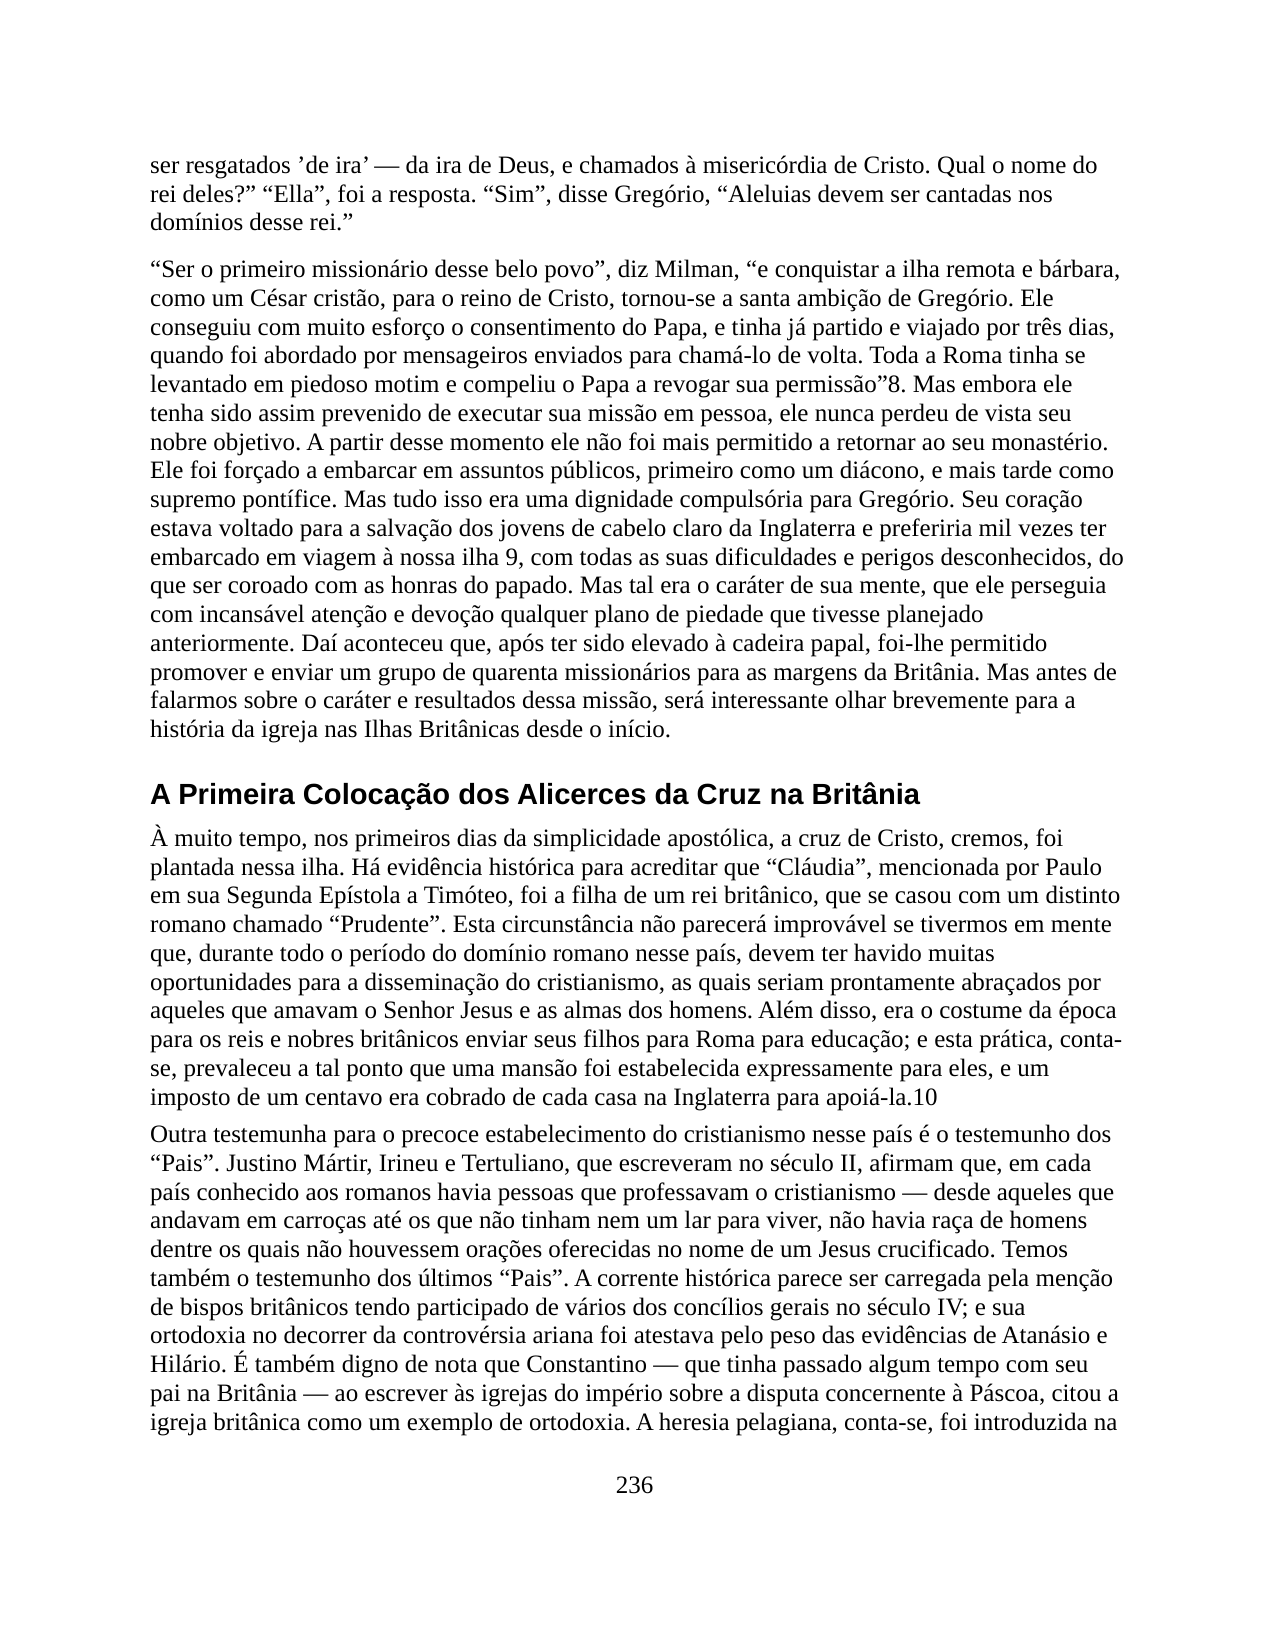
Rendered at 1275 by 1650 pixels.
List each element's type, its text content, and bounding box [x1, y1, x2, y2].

text À muito tempo, nos primeiros dias da simplicidade apostólica, a cruz de Cristo, cremos, foi plantada nessa ilha. Há evidência histórica para acreditar que “Cláudia”, mencionada por Paulo em sua Segunda Epístola a Timóteo, foi a filha de um rei britânico, que se casou com um distinto romano chamado “Prudente”. Esta circunstância não parecerá improvável se tivermos em mente que, durante todo o período do domínio romano nesse país, devem ter havido muitas oportunidades para a disseminação do cristianismo, as quais seriam prontamente abraçados por aqueles que amavam o Senhor Jesus e as almas dos homens. Além disso, era o costume da época para os reis e nobres britânicos enviar seus filhos para Roma para educação; e esta prática, conta-se, prevaleceu a tal ponto que uma mansão foi estabelecida expressamente para eles, e um imposto de um centavo era cobrado de cada casa na Inglaterra para apoiá-la.10 [150, 823, 1125, 1110]
text “Ser o primeiro missionário desse belo povo”, diz Milman, “e conquistar a ilha remota e bárbara, como um César cristão, para o reino de Cristo, tornou-se a santa ambição de Gregório. Ele conseguiu com muito esforço o consentimento do Papa, e tinha já partido e viajado por três dias, quando foi abordado por mensageiros enviados para chamá-lo de volta. Toda a Roma tinha se levantado em piedoso motim e compeliu o Papa a revogar sua permissão”8. Mas embora ele tenha sido assim prevenido de executar sua missão em pessoa, ele nunca perdeu de vista seu nobre objetivo. A partir desse momento ele não foi mais permitido a retornar ao seu monastério. Ele foi forçado a embarcar em assuntos públicos, primeiro como um diácono, e mais tarde como supremo pontífice. Mas tudo isso era uma dignidade compulsória para Gregório. Seu coração estava voltado para a salvação dos jovens de cabelo claro da Inglaterra e preferiria mil vezes ter embarcado em viagem à nossa ilha 9, com todas as suas dificuldades e perigos desconhecidos, do que ser coroado com as honras do papado. Mas tal era o caráter de sua mente, que ele perseguia com incansável atenção e devoção qualquer plano de piedade que tivesse planejado anteriormente. Daí aconteceu que, após ter sido elevado à cadeira papal, foi-lhe permitido promover e enviar um grupo de quarenta missionários para as margens da Britânia. Mas antes de falarmos sobre o caráter e resultados dessa missão, será interessante olhar brevemente para a história da igreja nas Ilhas Britânicas desde o início. [150, 254, 1125, 743]
text ser resgatados ’de ira’ — da ira de Deus, e chamados à misericórdia de Cristo. Qual o nome do rei deles?” “Ella”, foi a resposta. “Sim”, disse Gregório, “Aleluias devem ser cantadas nos domínios desse rei.” [150, 150, 1125, 236]
text Outra testemunha para o precoce estabelecimento do cristianismo nesse país é o testemunho dos “Pais”. Justino Mártir, Irineu e Tertuliano, que escreveram no século II, afirmam que, em cada país conhecido aos romanos havia pessoas que professavam o cristianismo — desde aqueles que andavam em carroças até os que não tinham nem um lar para viver, não havia raça de homens dentre os quais não houvessem orações oferecidas no nome de um Jesus crucificado. Temos também o testemunho dos últimos “Pais”. A corrente histórica parece ser carregada pela menção de bispos britânicos tendo participado de vários dos concílios gerais no século IV; e sua ortodoxia no decorrer da controvérsia ariana foi atestava pelo peso das evidências de Atanásio e Hilário. É também digno de nota que Constantino — que tinha passado algum tempo com seu pai na Britânia — ao escrever às igrejas do império sobre a disputa concernente à Páscoa, citou a igreja britânica como um exemplo de ortodoxia. A heresia pelagiana, conta-se, foi introduzida na [150, 1119, 1125, 1436]
subtitle A Primeira Colocação dos Alicerces da Cruz na Britânia [150, 777, 1125, 810]
